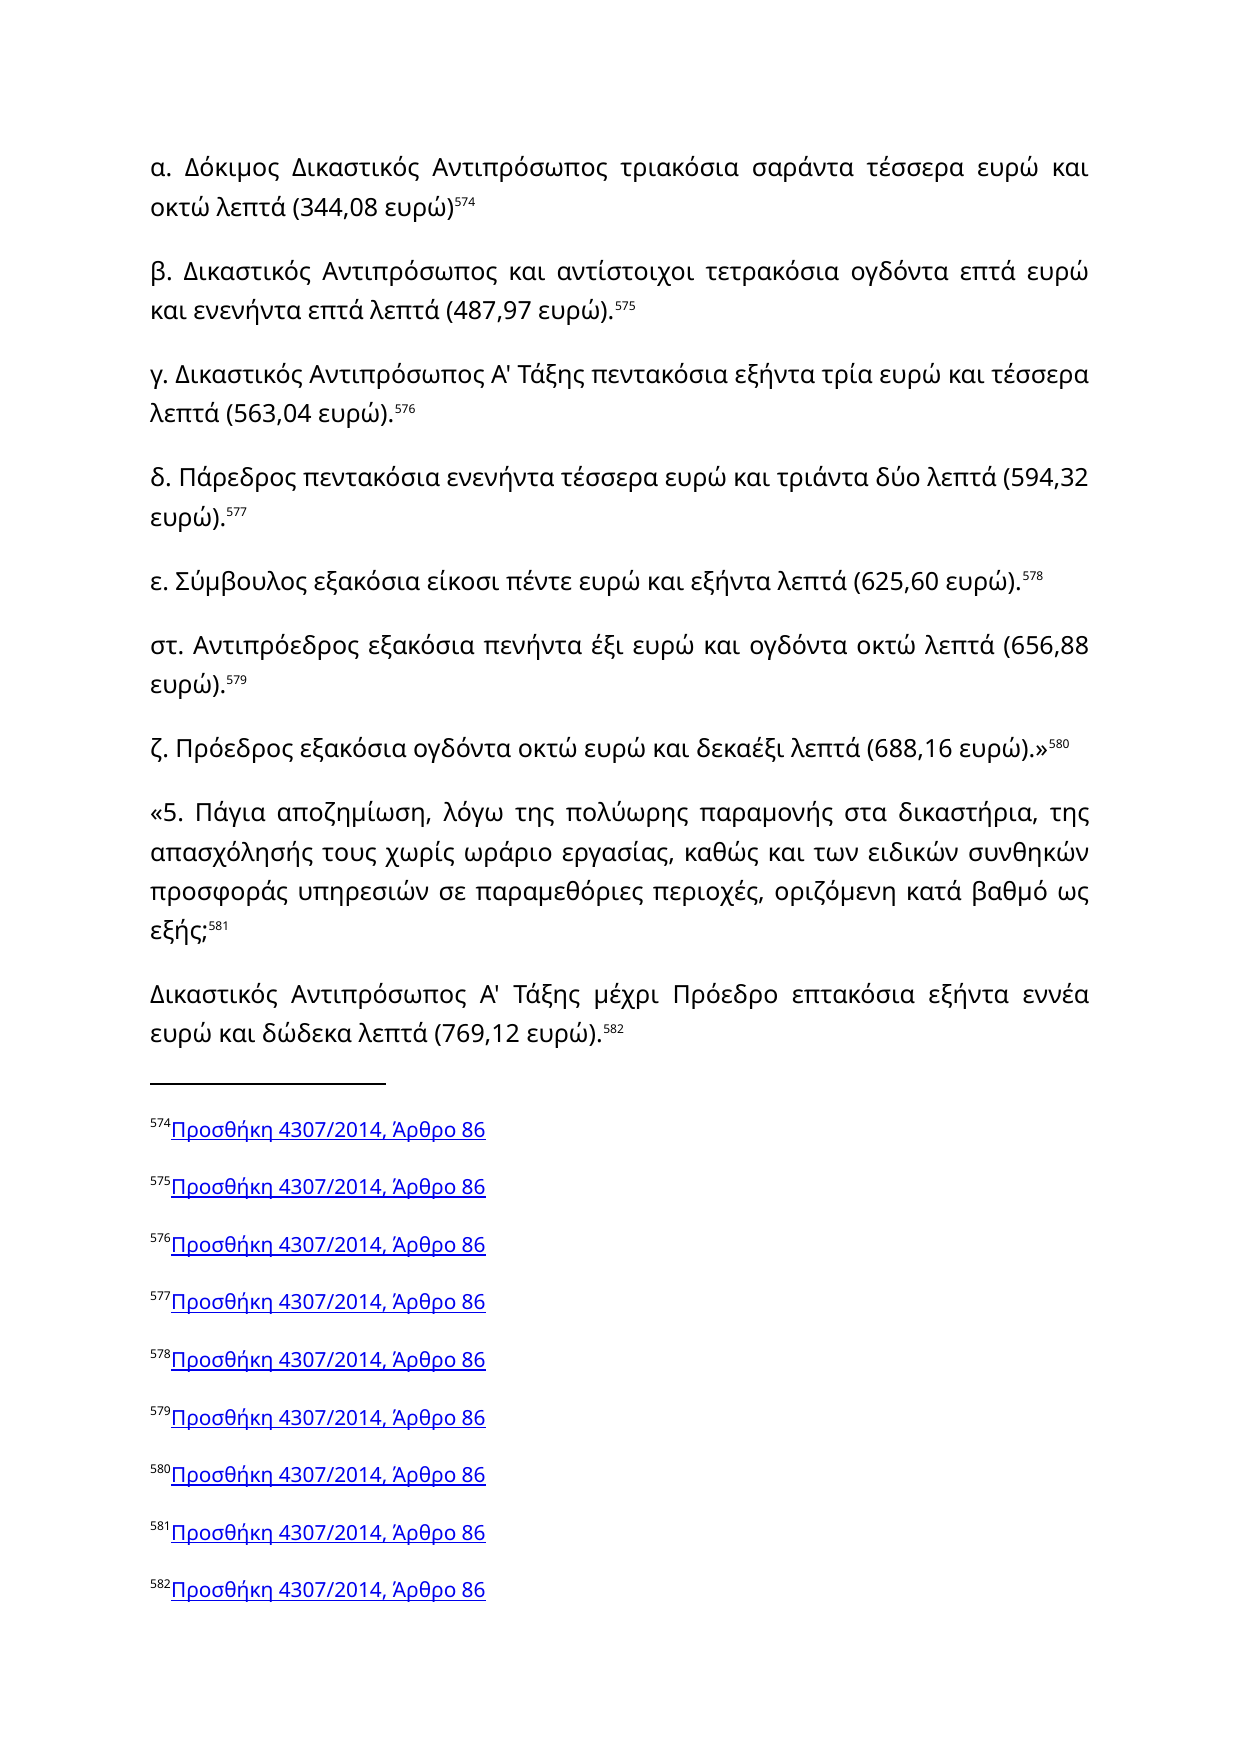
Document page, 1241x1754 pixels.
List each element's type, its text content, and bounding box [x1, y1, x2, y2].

text «5. Πάγια αποζημίωση, λόγω της πολύωρης παραμονής στα δικαστήρια, της απασχόλησής τους χωρίς ωράριο εργασίας, καθώς και των ειδικών συνθηκών προσφοράς υπηρεσιών σε παραμεθόριες περιοχές, οριζόμενη κατά βαθμό ως εξής; [150, 795, 1090, 947]
text ζ. Πρόεδρος εξακόσια ογδόντα οκτώ ευρώ και δεκαέξι λεπτά (688,16 ευρώ).» [150, 731, 1090, 765]
text α. Δόκιμος Δικαστικός Αντιπρόσωπος τριακόσια σαράντα τέσσερα ευρώ και οκτώ λεπτά (344,08 ευρώ) [150, 150, 1090, 223]
text Προσθήκη 4307/2014, Άρθρο 86 [150, 1230, 1090, 1258]
text Δικαστικός Αντιπρόσωπος Α' Τάξης μέχρι Πρόεδρο επτακόσια εξήντα εννέα ευρώ και δώδεκα λεπτά (769,12 ευρώ). [150, 977, 1090, 1050]
text Προσθήκη 4307/2014, Άρθρο 86 [150, 1115, 1090, 1143]
text Προσθήκη 4307/2014, Άρθρο 86 [150, 1172, 1090, 1201]
text Προσθήκη 4307/2014, Άρθρο 86 [150, 1576, 1090, 1604]
text γ. Δικαστικός Αντιπρόσωπος Α' Τάξης πεντακόσια εξήντα τρία ευρώ και τέσσερα λεπτά (563,04 ευρώ). [150, 357, 1090, 430]
text στ. Αντιπρόεδρος εξακόσια πενήντα έξι ευρώ και ογδόντα οκτώ λεπτά (656,88 ευρώ). [150, 627, 1090, 701]
text Προσθήκη 4307/2014, Άρθρο 86 [150, 1345, 1090, 1373]
text Προσθήκη 4307/2014, Άρθρο 86 [150, 1403, 1090, 1431]
text δ. Πάρεδρος πεντακόσια ενενήντα τέσσερα ευρώ και τριάντα δύο λεπτά (594,32 ευρώ). [150, 460, 1090, 533]
text Προσθήκη 4307/2014, Άρθρο 86 [150, 1287, 1090, 1316]
text β. Δικαστικός Αντιπρόσωπος και αντίστοιχοι τετρακόσια ογδόντα επτά ευρώ και ενενήντα επτά λεπτά (487,97 ευρώ). [150, 253, 1090, 327]
text ε. Σύμβουλος εξακόσια είκοσι πέντε ευρώ και εξήντα λεπτά (625,60 ευρώ). [150, 563, 1090, 597]
text Προσθήκη 4307/2014, Άρθρο 86 [150, 1518, 1090, 1546]
text Προσθήκη 4307/2014, Άρθρο 86 [150, 1460, 1090, 1489]
